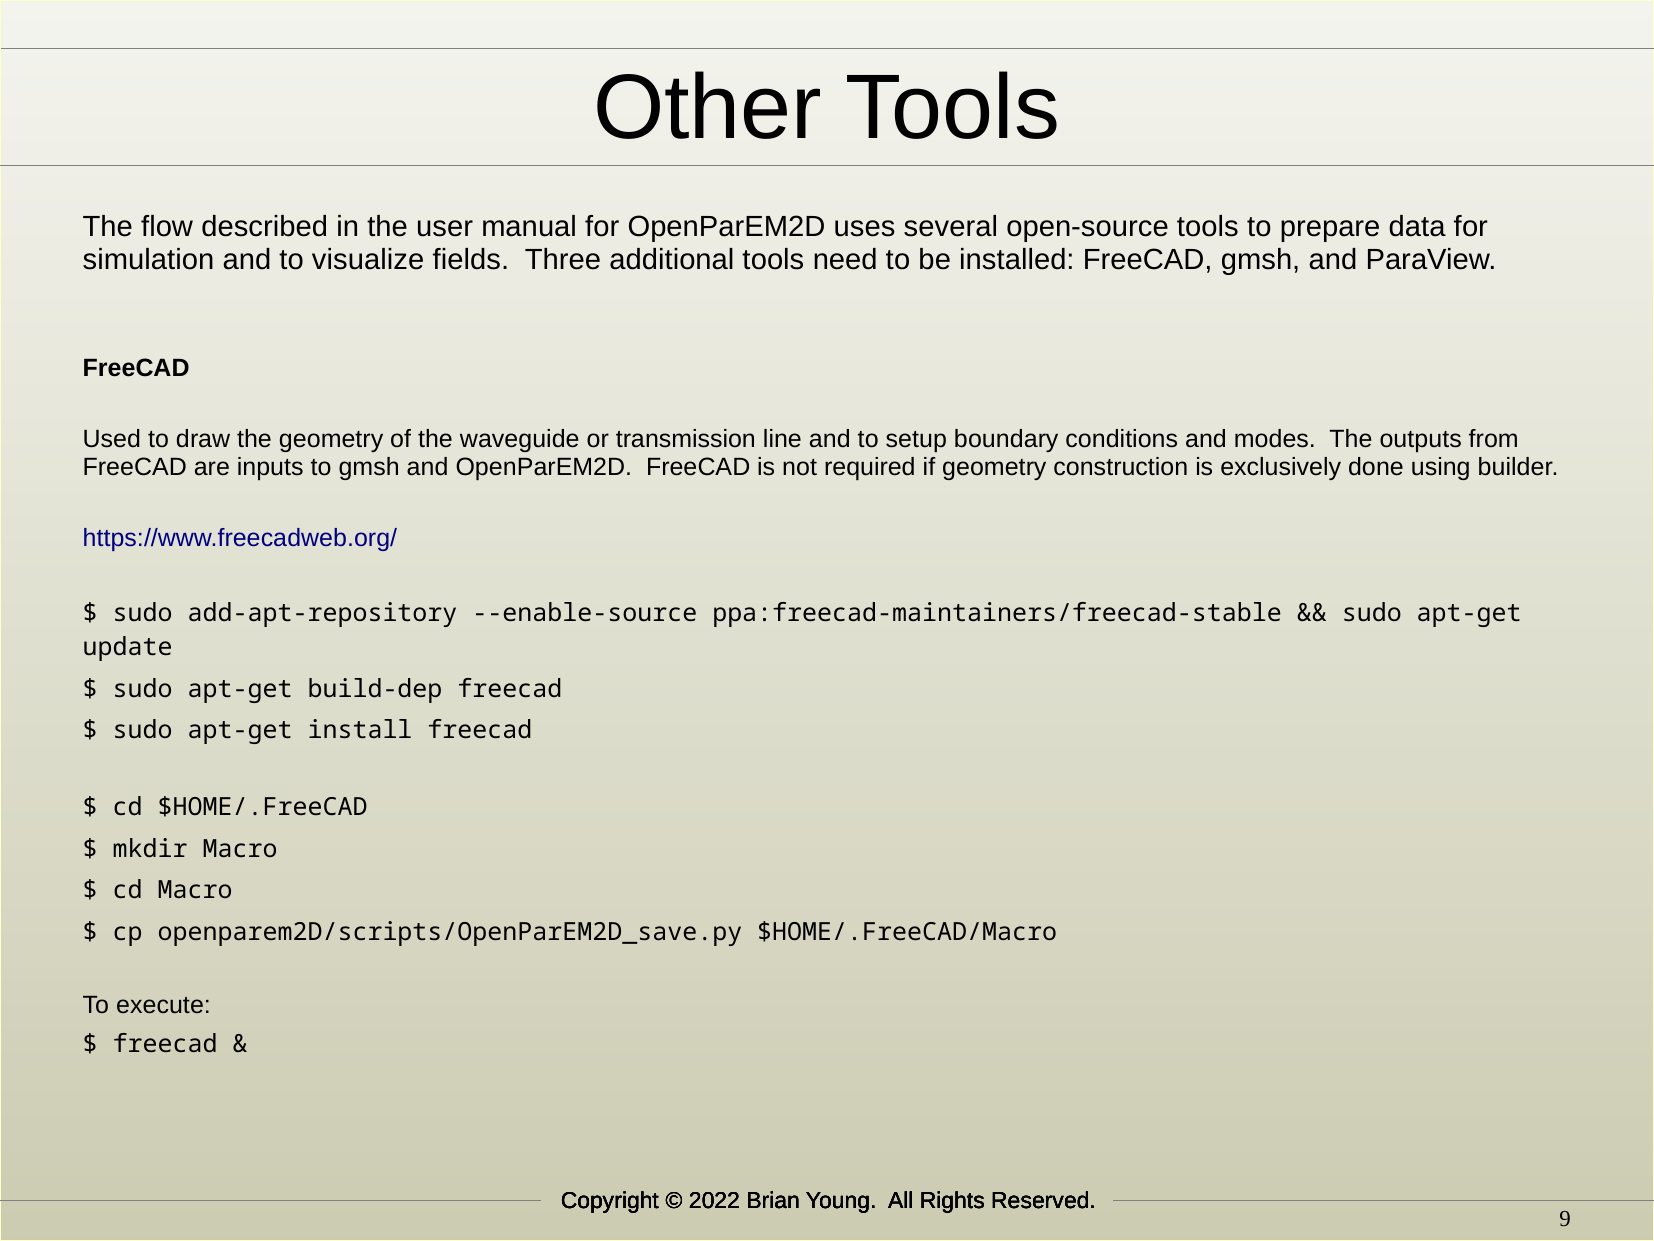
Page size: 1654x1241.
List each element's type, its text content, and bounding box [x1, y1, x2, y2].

title Other Tools [82, 49, 1571, 166]
list The flow described in the user manual for OpenParEM2D uses several open-source tools to prepare data for simulation and to visualize fields. Three additional tools need to be installed: FreeCAD, gmsh, and ParaView. FreeCAD Used to draw the geometry of the waveguide or transmission line and to setup boundary conditions and modes. The outputs from FreeCAD are inputs to gmsh and OpenParEM2D. FreeCAD is not required if geometry construction is exclusively done using builder. https://www.freecadweb.org/ $ sudo add-apt-repository --enable-source ppa:freecad-maintainers/freecad-stable && sudo apt-get update $ sudo apt-get build-dep freecad $ sudo apt-get install freecad $ cd $HOME/.FreeCAD $ mkdir Macro $ cd Macro $ cp openparem2D/scripts/OpenParEM2D_save.py $HOME/.FreeCAD/Macro To execute: $ freecad & [82, 210, 1571, 1109]
